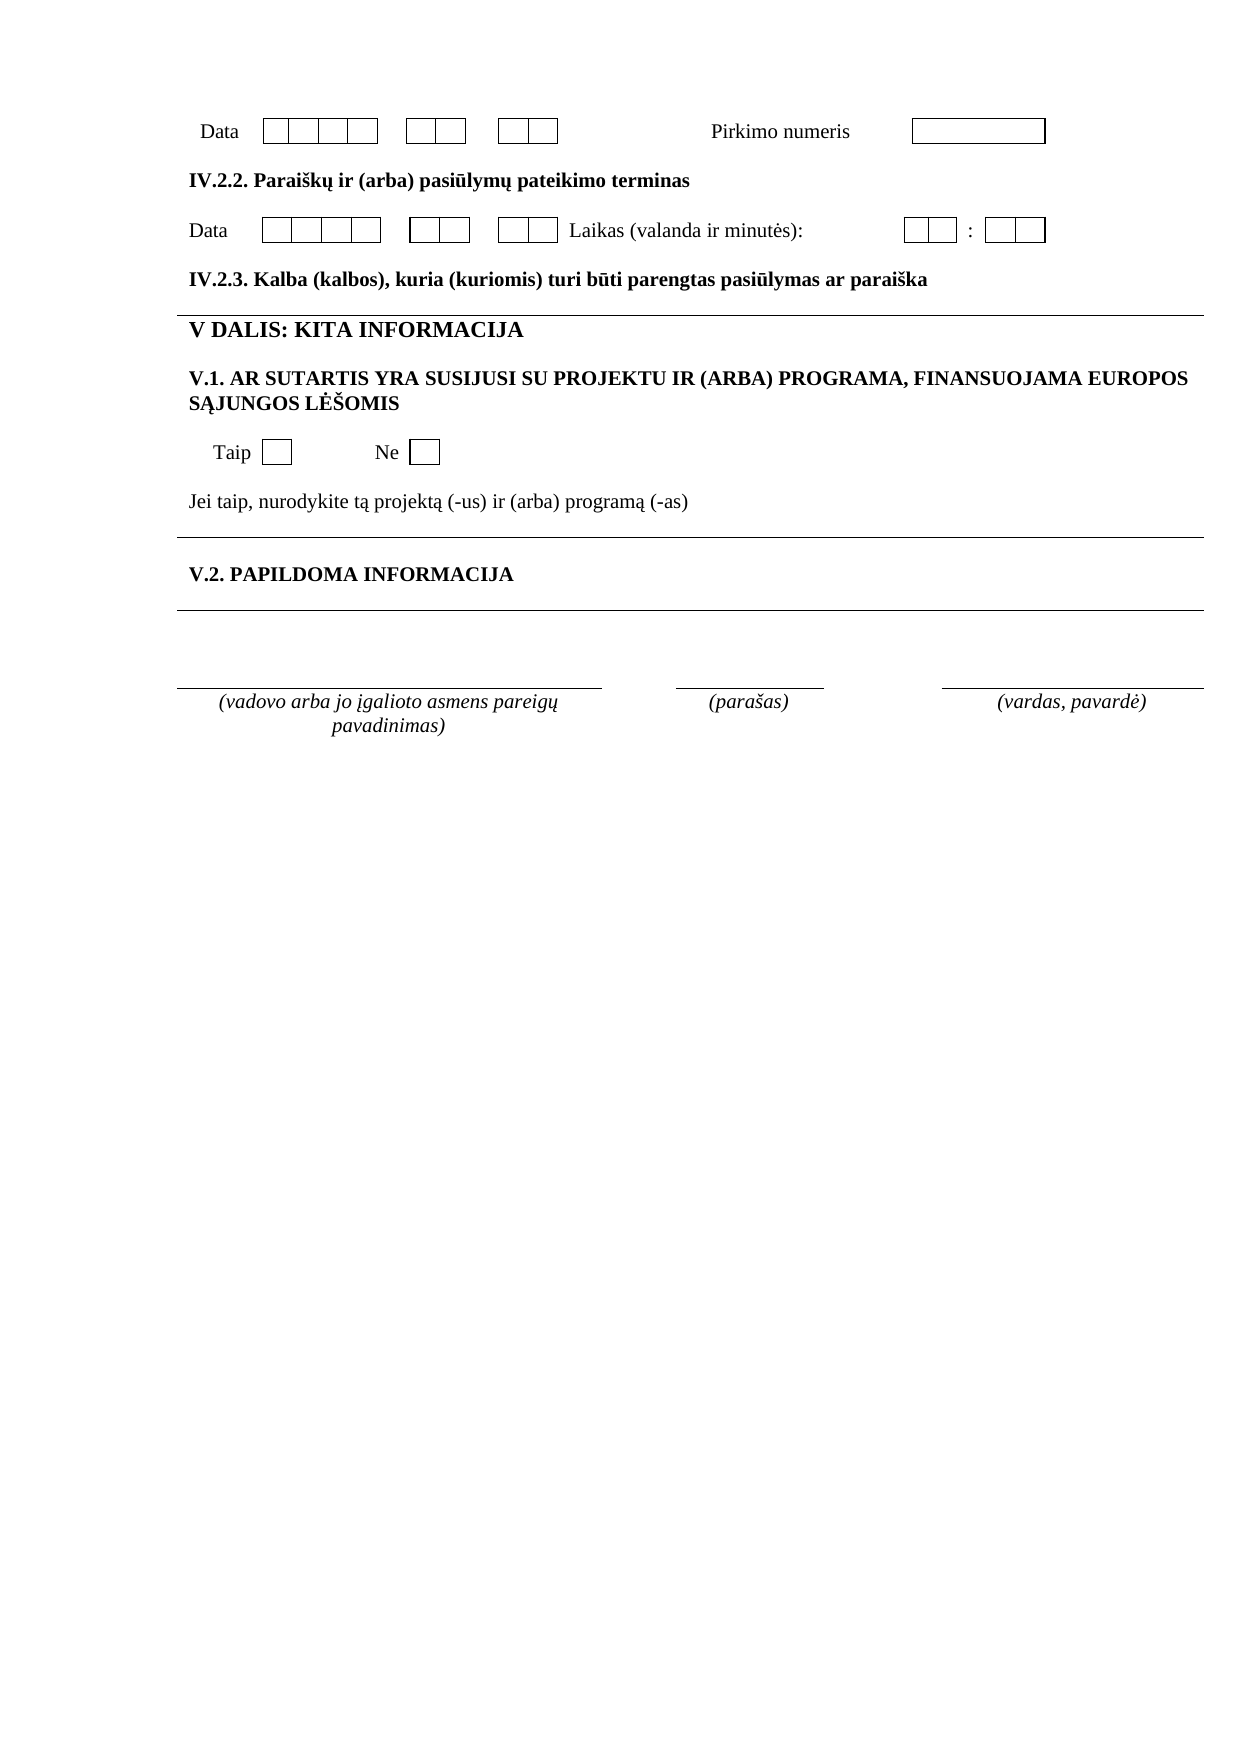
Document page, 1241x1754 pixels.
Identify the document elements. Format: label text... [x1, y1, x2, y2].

table_header [411, 218, 439, 242]
table_header [499, 218, 528, 242]
table_header [986, 218, 1015, 242]
table_header [499, 119, 528, 143]
table_header [470, 217, 498, 242]
table_header [322, 218, 351, 242]
table_header [913, 119, 1044, 143]
table_header Ne [292, 439, 409, 464]
table_header [292, 218, 321, 242]
table_header [602, 635, 676, 688]
table_header [440, 218, 469, 242]
table_header Laikas (valanda ir minutės): [558, 217, 904, 242]
table_header [289, 119, 318, 143]
table_header V.2. PAPILDOMA INFORMACIJA [177, 562, 1204, 586]
table_header [676, 635, 823, 688]
table_header [263, 218, 291, 242]
table_header [824, 635, 942, 688]
table_cell [189, 143, 1045, 168]
table_cell V DALIS: KITA INFORMACIJA [177, 316, 1204, 342]
table_header Taip [177, 439, 262, 464]
table_header [319, 119, 347, 143]
table_cell IV.2.2. Paraiškų ir (arba) pasiūlymų pateikimo terminas [177, 169, 1204, 192]
table_header [378, 118, 406, 143]
table_cell [177, 342, 1204, 366]
table_header IV.2.3. Kalba (kalbos), kuria (kuriomis) turi būti parengtas pasiūlymas ar paraiška [177, 267, 1204, 291]
table_header Data [177, 217, 262, 242]
table_cell [177, 586, 1204, 610]
table_cell (vardas, pavardė) [942, 689, 1204, 737]
table_cell [824, 688, 942, 737]
table_cell [177, 291, 1204, 315]
table_header [1016, 218, 1044, 242]
table_header [352, 218, 380, 242]
table_header Jei taip, nurodykite tą projektą (-us) ir (arba) programą (-as) [177, 489, 1204, 513]
table_header [177, 635, 602, 688]
table_cell [1045, 118, 1204, 168]
table_header [436, 119, 465, 143]
table_header [529, 218, 557, 242]
table_cell (vadovo arba jo įgalioto asmens pareigų pavadinimas) [177, 689, 602, 737]
table_cell [177, 513, 1204, 537]
table_header : [957, 217, 985, 242]
table_header [407, 119, 435, 143]
table_header Pirkimo numeris [558, 118, 912, 143]
table_header [942, 635, 1204, 688]
table_header Data [189, 118, 263, 143]
table_cell (parašas) [676, 689, 823, 737]
table_header [905, 218, 928, 242]
table_header [466, 118, 498, 143]
table_cell [177, 118, 189, 168]
table_header [411, 440, 439, 464]
table_cell [602, 688, 676, 737]
table_header [381, 217, 409, 242]
table_header [348, 119, 377, 143]
table_header [529, 119, 557, 143]
table_header [264, 119, 288, 143]
table_cell V.1. AR SUTARTIS YRA SUSIJUSI SU PROJEKTU IR (ARBA) PROGRAMA, FINANSUOJAMA EUROPOS SĄJUNGOS LĖŠOMIS [177, 366, 1204, 414]
table_header [929, 218, 956, 242]
table_header [263, 440, 291, 464]
